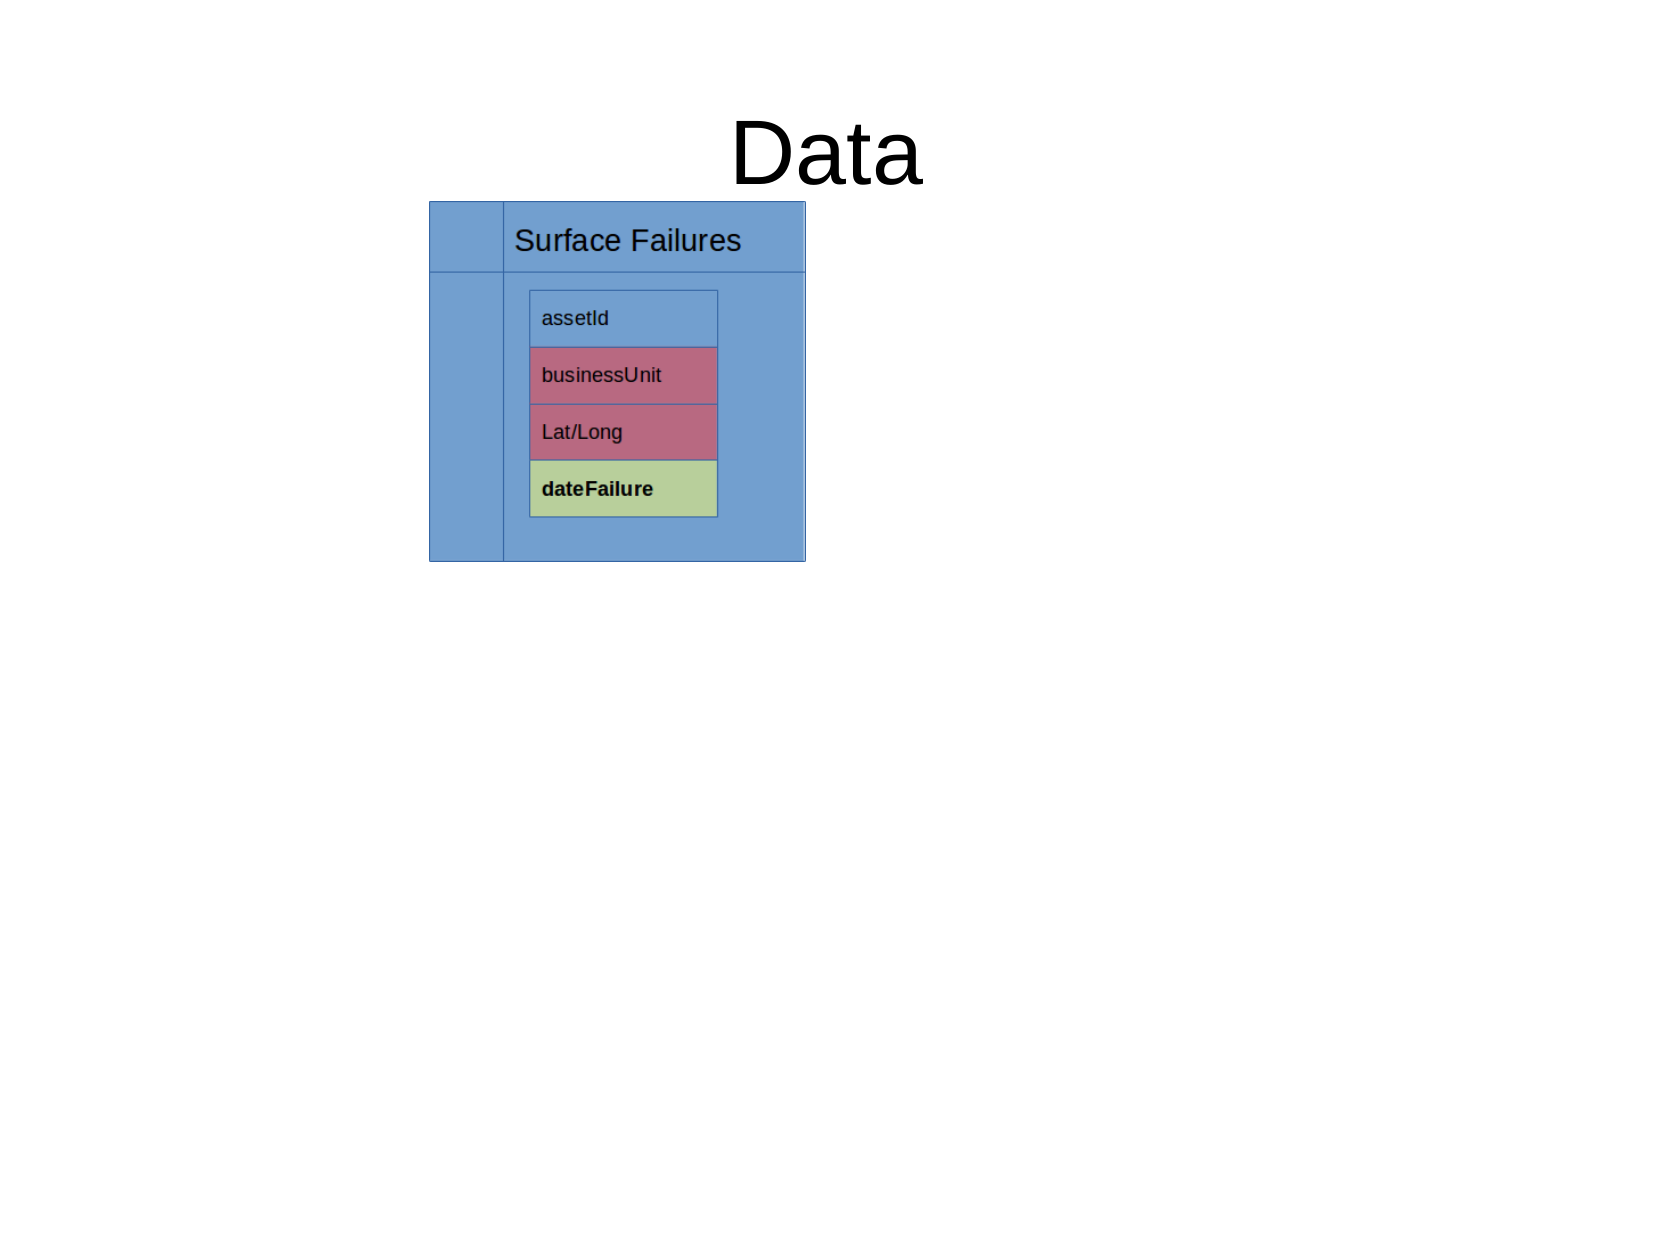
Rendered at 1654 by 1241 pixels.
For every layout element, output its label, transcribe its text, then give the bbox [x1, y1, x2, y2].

picture [429, 201, 806, 562]
title Data [82, 49, 1571, 257]
